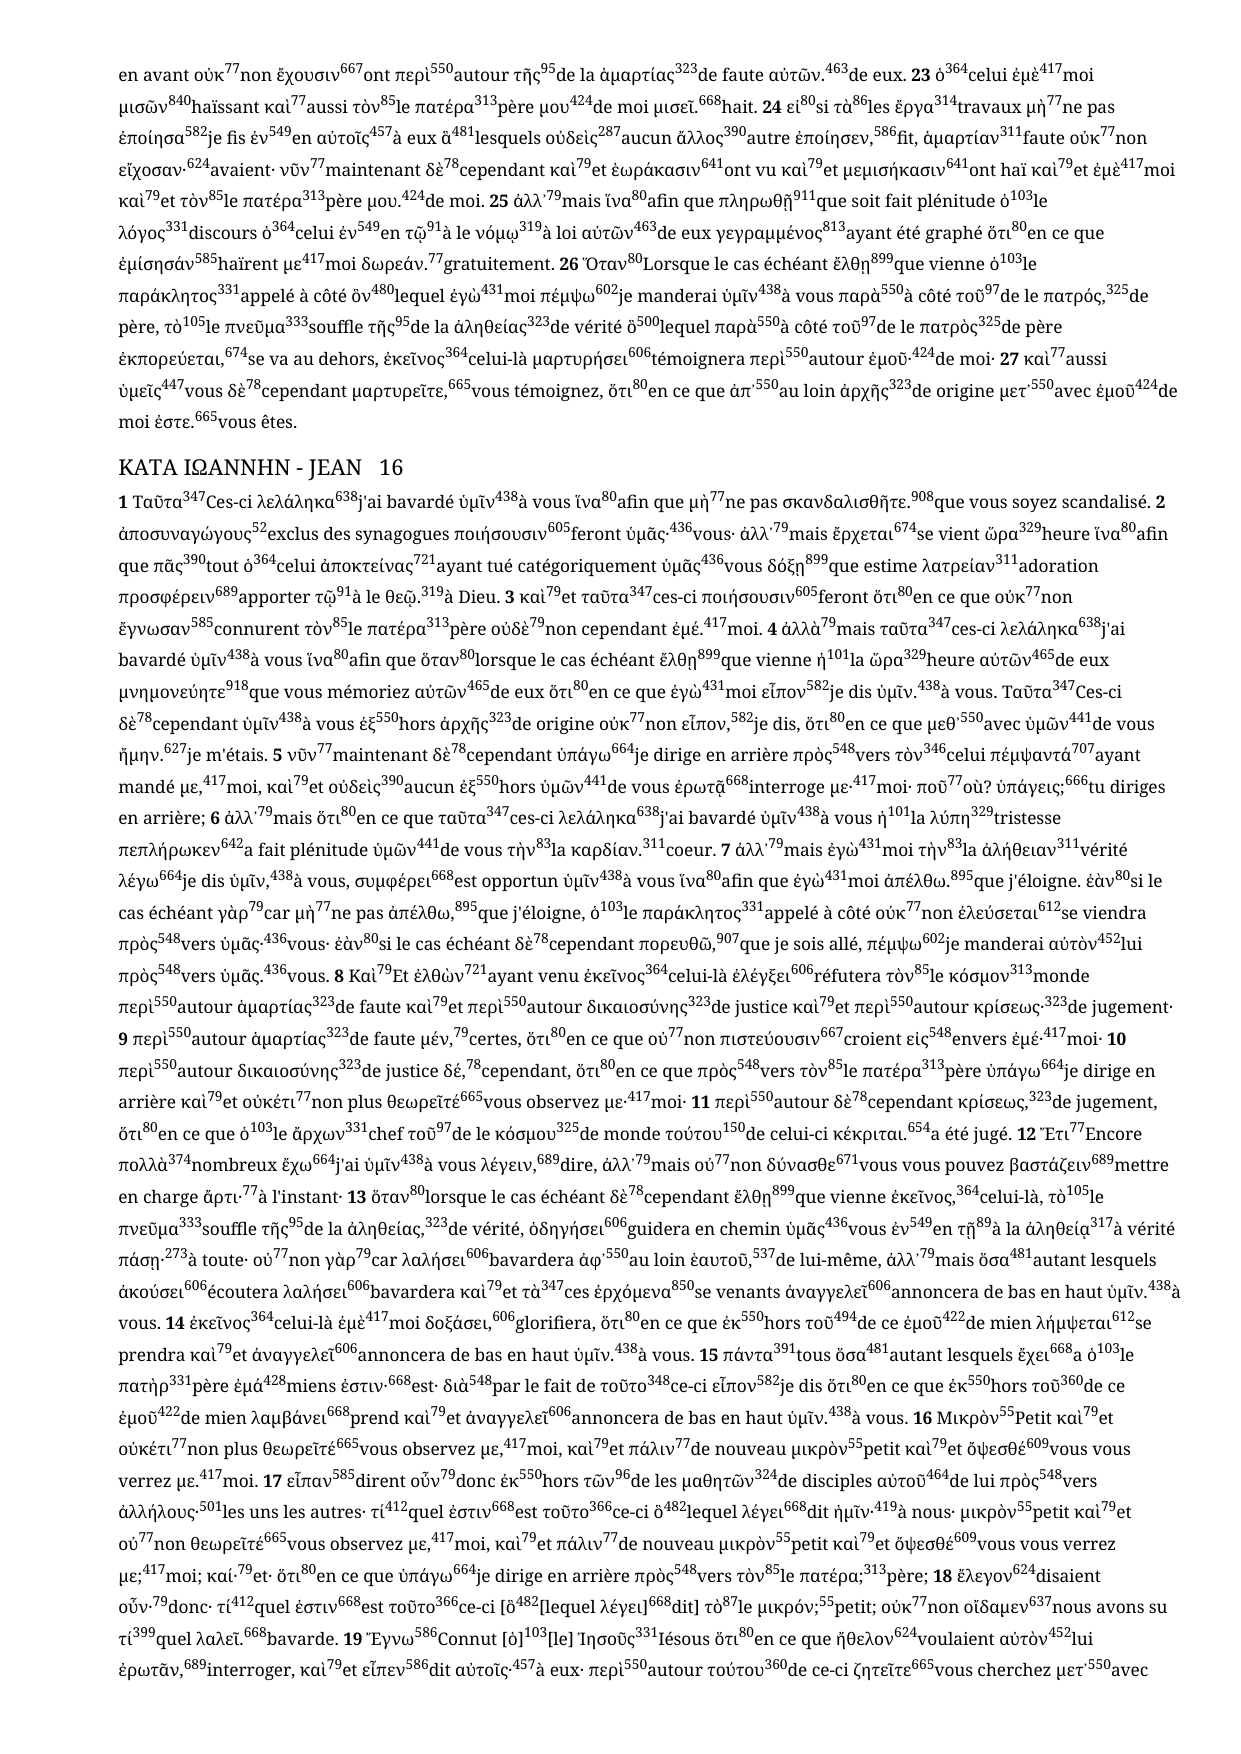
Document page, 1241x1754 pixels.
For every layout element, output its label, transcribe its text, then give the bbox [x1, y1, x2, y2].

text ΚΑΤΑ ΙΩΑΝΝΗΝ - JEAN 16 [118, 452, 1181, 482]
text 1 Ταῦτα347Ces-ci λελάληκα638j'ai bavardé ὑμῖν438à vous ἵνα80afin que μὴ77ne pas σκανδαλισθῆτε.908que vous soyez scandalisé. 2 ἀποσυναγώγους52exclus des synagogues ποιήσουσιν605feront ὑμᾶς·436vous· ἀλλ᾽79mais ἔρχεται674se vient ὥρα329heure ἵνα80afin que πᾶς390tout ὁ364celui ἀποκτείνας721ayant tué catégoriquement ὑμᾶς436vous δόξῃ899que estime λατρείαν311adoration προσφέρειν689apporter τῷ91à le θεῷ.319à Dieu. 3 καὶ79et ταῦτα347ces-ci ποιήσουσιν605feront ὅτι80en ce que οὐκ77non ἔγνωσαν585connurent τὸν85le πατέρα313père οὐδὲ79non cependant ἐμέ.417moi. 4 ἀλλὰ79mais ταῦτα347ces-ci λελάληκα638j'ai bavardé ὑμῖν438à vous ἵνα80afin que ὅταν80lorsque le cas échéant ἔλθῃ899que vienne ἡ101la ὥρα329heure αὐτῶν465de eux μνημονεύητε918que vous mémoriez αὐτῶν465de eux ὅτι80en ce que ἐγὼ431moi εἶπον582je dis ὑμῖν.438à vous. Ταῦτα347Ces-ci δὲ78cependant ὑμῖν438à vous ἐξ550hors ἀρχῆς323de origine οὐκ77non εἶπον,582je dis, ὅτι80en ce que μεθ᾽550avec ὑμῶν441de vous ἤμην.627je m'étais. 5 νῦν77maintenant δὲ78cependant ὑπάγω664je dirige en arrière πρὸς548vers τὸν346celui πέμψαντά707ayant mandé με,417moi, καὶ79et οὐδεὶς390aucun ἐξ550hors ὑμῶν441de vous ἐρωτᾷ668interroge με·417moi· ποῦ77où? ὑπάγεις;666tu diriges en arrière; 6 ἀλλ᾽79mais ὅτι80en ce que ταῦτα347ces-ci λελάληκα638j'ai bavardé ὑμῖν438à vous ἡ101la λύπη329tristesse πεπλήρωκεν642a fait plénitude ὑμῶν441de vous τὴν83la καρδίαν.311coeur. 7 ἀλλ᾽79mais ἐγὼ431moi τὴν83la ἀλήθειαν311vérité λέγω664je dis ὑμῖν,438à vous, συμφέρει668est opportun ὑμῖν438à vous ἵνα80afin que ἐγὼ431moi ἀπέλθω.895que j'éloigne. ἐὰν80si le cas échéant γὰρ79car μὴ77ne pas ἀπέλθω,895que j'éloigne, ὁ103le παράκλητος331appelé à côté οὐκ77non ἐλεύσεται612se viendra πρὸς548vers ὑμᾶς·436vous· ἐὰν80si le cas échéant δὲ78cependant πορευθῶ,907que je sois allé, πέμψω602je manderai αὐτὸν452lui πρὸς548vers ὑμᾶς.436vous. 8 Καὶ79Et ἐλθὼν721ayant venu ἐκεῖνος364celui-là ἐλέγξει606réfutera τὸν85le κόσμον313monde περὶ550autour ἁμαρτίας323de faute καὶ79et περὶ550autour δικαιοσύνης323de justice καὶ79et περὶ550autour κρίσεως·323de jugement· 9 περὶ550autour ἁμαρτίας323de faute μέν,79certes, ὅτι80en ce que οὐ77non πιστεύουσιν667croient εἰς548envers ἐμέ·417moi· 10 περὶ550autour δικαιοσύνης323de justice δέ,78cependant, ὅτι80en ce que πρὸς548vers τὸν85le πατέρα313père ὑπάγω664je dirige en arrière καὶ79et οὐκέτι77non plus θεωρεῖτέ665vous observez με·417moi· 11 περὶ550autour δὲ78cependant κρίσεως,323de jugement, ὅτι80en ce que ὁ103le ἄρχων331chef τοῦ97de le κόσμου325de monde τούτου150de celui-ci κέκριται.654a été jugé. 12 Ἔτι77Encore πολλὰ374nombreux ἔχω664j'ai ὑμῖν438à vous λέγειν,689dire, ἀλλ᾽79mais οὐ77non δύνασθε671vous vous pouvez βαστάζειν689mettre en charge ἄρτι·77à l'instant· 13 ὅταν80lorsque le cas échéant δὲ78cependant ἔλθῃ899que vienne ἐκεῖνος,364celui-là, τὸ105le πνεῦμα333souffle τῆς95de la ἀληθείας,323de vérité, ὁδηγήσει606guidera en chemin ὑμᾶς436vous ἐν549en τῇ89à la ἀληθείᾳ317à vérité πάσῃ·273à toute· οὐ77non γὰρ79car λαλήσει606bavardera ἀφ᾽550au loin ἑαυτοῦ,537de lui-même, ἀλλ᾽79mais ὅσα481autant lesquels ἀκούσει606écoutera λαλήσει606bavardera καὶ79et τὰ347ces ἐρχόμενα850se venants ἀναγγελεῖ606annoncera de bas en haut ὑμῖν.438à vous. 14 ἐκεῖνος364celui-là ἐμὲ417moi δοξάσει,606glorifiera, ὅτι80en ce que ἐκ550hors τοῦ494de ce ἐμοῦ422de mien λήμψεται612se prendra καὶ79et ἀναγγελεῖ606annoncera de bas en haut ὑμῖν.438à vous. 15 πάντα391tous ὅσα481autant lesquels ἔχει668a ὁ103le πατὴρ331père ἐμά428miens ἐστιν·668est· διὰ548par le fait de τοῦτο348ce-ci εἶπον582je dis ὅτι80en ce que ἐκ550hors τοῦ360de ce ἐμοῦ422de mien λαμβάνει668prend καὶ79et ἀναγγελεῖ606annoncera de bas en haut ὑμῖν.438à vous. 16 Μικρὸν55Petit καὶ79et οὐκέτι77non plus θεωρεῖτέ665vous observez με,417moi, καὶ79et πάλιν77de nouveau μικρὸν55petit καὶ79et ὄψεσθέ609vous vous verrez με.417moi. 17 εἶπαν585dirent οὖν79donc ἐκ550hors τῶν96de les μαθητῶν324de disciples αὐτοῦ464de lui πρὸς548vers ἀλλήλους·501les uns les autres· τί412quel ἐστιν668est τοῦτο366ce-ci ὃ482lequel λέγει668dit ἡμῖν·419à nous· μικρὸν55petit καὶ79et οὐ77non θεωρεῖτέ665vous observez με,417moi, καὶ79et πάλιν77de nouveau μικρὸν55petit καὶ79et ὄψεσθέ609vous vous verrez με;417moi; καί·79et· ὅτι80en ce que ὑπάγω664je dirige en arrière πρὸς548vers τὸν85le πατέρα;313père; 18 ἔλεγον624disaient οὖν·79donc· τί412quel ἐστιν668est τοῦτο366ce-ci [ὃ482[lequel λέγει]668dit] τὸ87le μικρόν;55petit; οὐκ77non οἴδαμεν637nous avons su τί399quel λαλεῖ.668bavarde. 19 Ἔγνω586Connut [ὁ]103[le] Ἰησοῦς331Iésous ὅτι80en ce que ἤθελον624voulaient αὐτὸν452lui ἐρωτᾶν,689interroger, καὶ79et εἶπεν586dit αὐτοῖς·457à eux· περὶ550autour τούτου360de ce-ci ζητεῖτε665vous cherchez μετ᾽550avec ἀλλήλων504de les uns les autres ὅτι80en ce que εἶπον·582je dis· μικρὸν55petit καὶ79et οὐ77non θεωρεῖτέ665vous observez με,417moi, καὶ79et πάλιν77de nouveau μικρὸν55petit καὶ79et ὄψεσθέ609vous vous verrez με;417moi; 20 ἀμὴν304amen ἀμὴν304amen λέγω664je dis ὑμῖν438à vous ὅτι80en ce que κλαύσετε603vous pleurerez καὶ79et θρηνήσετε603vous ferez des thrènes ὑμεῖς,447vous, ὁ103le δὲ78cependant κόσμος331monde χαρήσεται·619sera été de joie· ὑμεῖς447vous λυπηθήσεσθε,616vous serez attristé, ἀλλ᾽79mais ἡ101la λύπη329tristesse ὑμῶν441de vous εἰς548envers χαρὰν311joie γενήσεται.612se deviendra. 21 ἡ101la γυνὴ329femme ὅταν80lorsque le cas échéant τίκτῃ921que enfante λύπην311tristesse ἔχει,668a, ὅτι80en ce que ἦλθεν586vint ἡ101la ὥρα329heure αὐτῆς·462de elle· ὅταν80lorsque le cas échéant δὲ78cependant γεννήσῃ899que engendre τὸ87le παιδίον,315petit servant, οὐκέτι77non plus μνημονεύει668mémore τῆς95de la θλίψεως323de oppression διὰ548par le fait de τὴν83la χαρὰν311joie ὅτι80en ce que ἐγεννήθη600fut engendré ἄνθρωπος331être humain εἰς548envers τὸν85le κόσμον.313monde. 22 καὶ77aussi ὑμεῖς447vous οὖν79donc νῦν77maintenant μὲν79certes λύπην311tristesse ἔχετε·665vous avez· πάλιν77de nouveau δὲ78cependant ὄψομαι608je me verrai ὑμᾶς,436vous, καὶ79et χαρήσεται619sera été de joie ὑμῶν441de vous ἡ101la καρδία,329coeur, καὶ79et τὴν83la χαρὰν311joie ὑμῶν441de vous οὐδεὶς390aucun αἴρει668lève ἀφ᾽550au loin ὑμῶν.441de vous. 23 Καὶ79Et ἐν549en ἐκείνῃ142à celle-là τῇ89à la ἡμέρᾳ317à journée ἐμὲ417moi οὐκ77non ἐρωτήσετε603vous interrogerez οὐδέν.375aucun. ἀμὴν304amen ἀμὴν304amen λέγω664je dis ὑμῖν,438à vous, ἄν340le cas échéant τι375un quelconque αἰτήσητε896que vous demandiez τὸν85le πατέρα313père ἐν549en τῷ93à le ὀνόματί321à nom μου424de moi δώσει606donnera ὑμῖν.438à vous. 24 ἕως551jusqu'à ce que ἄρτι77à l'instant οὐκ77non ᾐτήσατε583vous demandâtes οὐδὲν375aucun ἐν549en τῷ93à le ὀνόματί321à nom μου·424de moi· αἰτεῖτε569demandez καὶ79et λήμψεσθε,609vous vous prendrez, ἵνα80afin que ἡ101la χαρὰ329joie ὑμῶν441de vous ᾖ921que soit πεπληρωμένη.811ayante étée faite plénitude. 25 Ταῦτα347Ces-ci ἐν549en παροιμίαις316à proverbes λελάληκα638j'ai bavardé ὑμῖν·438à vous· ἔρχεται674se vient ὥρα329heure ὅτε77lorsque οὐκέτι77non plus ἐν549en παροιμίαις316à proverbes λαλήσω602je bavarderai ὑμῖν,438à vous, ἀλλὰ79mais παρρησίᾳ317à oralité franche περὶ550autour τοῦ97de le πατρὸς325de père ἀπαγγελῶ602je rapporterai annonce ὑμῖν.438à vous. 26 ἐν549en ἐκείνῃ142à celle-là τῇ89à la ἡμέρᾳ317à journée ἐν549en τῷ93à le ὀνόματί321à nom μου424de moi αἰτήσεσθε,609vous vous demanderez, καὶ79et οὐ77non λέγω664je dis ὑμῖν438à vous ὅτι80en ce que ἐγὼ431moi ἐρωτήσω602j'interrogerai τὸν85le πατέρα313père περὶ550autour ὑμῶν·441de vous· 27 αὐτὸς542lui-même γὰρ79car ὁ103le πατὴρ331père φιλεῖ668affectionne ὑμᾶς,436vous, ὅτι80en ce que ὑμεῖς447vous ἐμὲ417moi πεφιλήκατε639vous avez affectionné καὶ79et πεπιστεύκατε639vous avez cru ὅτι80en ce que ἐγὼ431moi παρὰ550à côté [τοῦ]97[de le] θεοῦ325de Dieu ἐξῆλθον.582je sortis. 28 ἐξῆλθον582je sortis παρὰ550à côté τοῦ97de le πατρὸς325de père καὶ79et ἐλήλυθα638j'ai venu εἰς548envers τὸν85le κόσμον·313monde· πάλιν77de nouveau ἀφίημι664j'abandonne τὸν85le κόσμον313monde καὶ79et πορεύομαι670je me vais πρὸς548vers τὸν85le πατέρα.313père. 29 Λέγουσιν667Disent οἱ102les μαθηταὶ330disciples αὐτοῦ·464de lui· ἴδε306voici νῦν77maintenant ἐν549en παρρησίᾳ317à oralité franche λαλεῖς666tu bavardes καὶ79et παροιμίαν311proverbe οὐδεμίαν267aucune λέγεις.666tu dis. 30 νῦν77maintenant οἴδαμεν637nous avons su ὅτι80en ce que οἶδας640tu as su πάντα374tous καὶ79et οὐ77non χρείαν311besoin ἔχεις666tu as ἵνα80afin que τίς390un quelconque σε437toi ἐρωτᾷ·921que interroge· ἐν549en τούτῳ354à ce-ci πιστεύομεν663nous croyons ὅτι80en ce que ἀπὸ550au loin θεοῦ325de Dieu ἐξῆλθες.584tu sortis. 31 ἀπεκρίθη600fut répondu αὐτοῖς457à eux Ἰησοῦς·331Iésous· ἄρτι77à l'instant πιστεύετε;665vous croyez; 32 ἰδοὺ306voici ἔρχεται674se vient ὥρα329heure καὶ79et ἐλήλυθεν642a venu ἵνα80afin que σκορπισθῆτε908que vous soyez dispersé ἕκαστος390chacun εἰς548envers τὰ246les ἴδια347en propres κἀμὲ417et moi μόνον53seul ἀφῆτε·896que vous abandonniez· καὶ79et οὐκ77non εἰμὶ664je suis μόνος,71seul, ὅτι80en ce que ὁ103le πατὴρ331père μετ᾽550avec ἐμοῦ424de moi ἐστιν.668est. 33 Ταῦτα347Ces-ci λελάληκα638j'ai bavardé ὑμῖν438à vous ἵνα80afin que ἐν549en ἐμοὶ420à moi εἰρήνην311paix ἔχητε.918que vous ayez. ἐν549en τῷ91à le κόσμῳ319à monde θλῖψιν311oppression ἔχετε·665vous avez· ἀλλὰ79mais θαρσεῖτε,569ayez courage, ἐγὼ431moi νενίκηκα638j'ai vaincu τὸν85le κόσμον.313monde. [118, 487, 1181, 1682]
text 1 Ἐγώ431Moi εἰμι664je suis ἡ101la ἄμπελος329vigne ἡ101la ἀληθινὴ20véritable καὶ79et ὁ103le πατήρ331père μου424de moi ὁ103le γεωργός331cultivateur ἐστιν.668est. 2 πᾶν271tout κλῆμα315sarment ἐν549en ἐμοὶ420à moi μὴ77ne pas φέρον824portant καρπὸν313fruit αἴρει668lève αὐτό,454lui, καὶ79et πᾶν271tout τὸ348ce καρπὸν313fruit φέρον824portant καθαίρει668épure αὐτὸ454lui ἵνα80afin que καρπὸν313fruit πλείονα269plus nombreusement φέρῃ.921que porte. 3 ἤδη77déjà ὑμεῖς447vous καθαροί46purs ἐστε665vous êtes διὰ548par le fait de τὸν85le λόγον313discours ὃν480lequel λελάληκα638j'ai bavardé ὑμῖν·438à vous· 4 μείνατε553restez ἐν549en ἐμοί,420à moi, κἀγὼ431et moi ἐν549en ὑμῖν.438à vous. καθὼς77de haut en bas comme τὸ105le κλῆμα333sarment οὐ77non δύναται674se peut καρπὸν313fruit φέρειν689porter ἀφ᾽550au loin ἑαυτοῦ539de lui-même ἐὰν80si le cas échéant μὴ77ne pas μένῃ921que reste ἐν549en τῇ89à la ἀμπέλῳ,317à vigne, οὕτως77ainsi οὐδὲ77non cependant ὑμεῖς447vous ἐὰν80si le cas échéant μὴ77ne pas ἐν549en ἐμοὶ420à moi μένητε.918que vous restiez. 5 ἐγώ431moi εἰμι664je suis ἡ101la ἄμπελος,329vigne, ὑμεῖς447vous τὰ104les κλήματα.332sarments. ὁ364celui μένων840restant ἐν549en ἐμοὶ420à moi κἀγὼ431et moi ἐν549en αὐτῷ458à lui οὗτος364celui-ci φέρει668porte καρπὸν313fruit πολύν,269nombreux, ὅτι80en ce que χωρὶς552séparément ἐμοῦ424de moi οὐ77non δύνασθε671vous vous pouvez ποιεῖν689faire οὐδέν.375aucun. 6 ἐὰν80si le cas échéant μή77ne pas τις390un quelconque μένῃ921que reste ἐν549en ἐμοί,420à moi, ἐβλήθη600fut jeté ἔξω77au-dehors ὡς80comme τὸ105le κλῆμα333sarment καὶ79et ἐξηράνθη600fut séché καὶ79et συνάγουσιν667mènent ensemble αὐτὰ453eux καὶ79et εἰς548envers τὸ87le πῦρ315feu βάλλουσιν667jettent καὶ79et καίεται.680est allumé. 7 ἐὰν80si le cas échéant μείνητε896que vous restiez ἐν549en ἐμοὶ420à moi καὶ79et τὰ104les ῥήματά332oraux μου424de moi ἐν549en ὑμῖν438à vous μείνῃ,899que reste, ὃ482lequel ἐὰν340si le cas échéant θέλητε918que vous vouliez αἰτήσασθε,557que vous vous demandez, καὶ79et γενήσεται612se deviendra ὑμῖν.438à vous. 8 ἐν549en τούτῳ354à ce-ci ἐδοξάσθη600fut glorifié ὁ103le πατήρ331père μου,424de moi, ἵνα77afin que καρπὸν313fruit πολὺν269nombreux φέρητε918que vous portiez καὶ79et γένησθε902que vous vous deveniez ἐμοὶ230miens μαθηταί.330disciples. 9 Καθὼς77De haut en bas comme ἠγάπησέν586aima με417moi ὁ103le πατήρ,331père, κἀγὼ431et moi ὑμᾶς436vous ἠγάπησα·582j'aimai· μείνατε553restez ἐν549en τῇ89à la ἀγάπῃ317à amour τῇ89à la ἐμῇ.222à mienne. 10 ἐὰν80si le cas échéant τὰς82les ἐντολάς310commandements μου424de moi τηρήσητε,896que vous gardiez, μενεῖτε603vous resterez ἐν549en τῇ89à la ἀγάπῃ317à amour μου,424de moi, καθὼς77de haut en bas comme ἐγὼ431moi τοῦ97de le πατρός325de père μου424de moi τὰς82les ἐντολὰς310commandements τετήρηκα638j'ai gardé καὶ79et μένω664je reste αὐτοῦ464de lui ἐν549en τῇ89à la ἀγάπῃ.317à amour. 11 Ταῦτα347Ces-ci λελάληκα638j'ai bavardé ὑμῖν438à vous ἵνα80afin que ἡ101la χαρὰ329joie ἡ101la ἐμὴ229mienne ἐν549en ὑμῖν438à vous ᾖ921que soit καὶ79et ἡ101la χαρὰ329joie ὑμῶν441de vous πληρωθῇ.911que soit fait plénitude. 12 Αὕτη362Celle-ci ἐστὶν668est ἡ101la ἐντολὴ329commandement ἡ101la ἐμή,229mienne, ἵνα77afin que ἀγαπᾶτε918que vous aimiez ἀλλήλους501les uns les autres καθὼς77de haut en bas comme ἠγάπησα582j'aimai ὑμᾶς.436vous. 13 μείζονα51plus grande ταύτης356de celle-ci ἀγάπην311amour οὐδεὶς390aucun ἔχει,668a, ἵνα80afin que τις390un quelconque τὴν83la ψυχὴν311âme αὐτοῦ464de lui θῇ899que pose ὑπὲρ550au-dessus τῶν96de les φίλων64de amis αὐτοῦ.464de lui. 14 ὑμεῖς447vous φίλοι70amis μού424de moi ἐστε665vous êtes ἐὰν80si le cas échéant ποιῆτε918que vous fassiez ἃ481lesquels ἐγὼ431moi ἐντέλλομαι670je me commande ὑμῖν.438à vous. 15 οὐκέτι77non plus λέγω664je dis ὑμᾶς436vous δούλους,312mâles esclaves, ὅτι80en ce que ὁ103le δοῦλος331mâle esclave οὐκ77non οἶδεν642a su τί399quel ποιεῖ668fait αὐτοῦ464de lui ὁ103le κύριος·331Maître· ὑμᾶς436vous δὲ78cependant εἴρηκα638j'ai dit φίλους,52amis, ὅτι80en ce que πάντα374tous ἃ481lesquels ἤκουσα582j'écoutai παρὰ550à côté τοῦ97de le πατρός325de père μου424de moi ἐγνώρισα582je fis connaître ὑμῖν.438à vous. 16 οὐχ77non ὑμεῖς447vous με417moi ἐξελέξασθε,589vous vous élûtes, ἀλλ᾽79mais ἐγὼ431moi ἐξελεξάμην588je m'élus ὑμᾶς436vous καὶ79et ἔθηκα582je posai ὑμᾶς436vous ἵνα80afin que ὑμεῖς447vous ὑπάγητε918que vous dirigiez en arrière καὶ79et καρπὸν313fruit φέρητε918que vous portiez καὶ79et ὁ103le καρπὸς331fruit ὑμῶν441de vous μένῃ,921que reste, ἵνα80afin que ὅ482lequel τι375un quelconque ἂν340le cas échéant αἰτήσητε896que vous demandiez τὸν85le πατέρα313père ἐν549en τῷ93à le ὀνόματί321à nom μου424de moi δῷ899que donne ὑμῖν.438à vous. 17 Ταῦτα347Ces-ci ἐντέλλομαι670je me commande ὑμῖν,438à vous, ἵνα77afin que ἀγαπᾶτε918que vous aimiez ἀλλήλους.501les uns les autres. 18 Εἰ80Si ὁ103le κόσμος331monde ὑμᾶς436vous μισεῖ,668hait, γινώσκετε665vous connaissez ὅτι80en ce que ἐμὲ417moi πρῶτον77premièrement ὑμῶν441de vous μεμίσηκεν.642a haï. 19 εἰ80si ἐκ550hors τοῦ97de le κόσμου325de monde ἦτε,622vous étiez, ὁ103le κόσμος331monde ἂν340le cas échéant τὸ247le ἴδιον348en propre ἐφίλει·625affectionnait· ὅτι80en ce que δὲ78cependant ἐκ550hors τοῦ97de le κόσμου325de monde οὐκ77non ἐστέ,665vous êtes, ἀλλ᾽79mais ἐγὼ431moi ἐξελεξάμην588je m'élus ὑμᾶς436vous ἐκ550hors τοῦ97de le κόσμου,325de monde, διὰ548par le fait de τοῦτο348ce-ci μισεῖ668hait ὑμᾶς436vous ὁ103le κόσμος.331monde. 20 μνημονεύετε569mémorez τοῦ97de le λόγου325de discours οὗ492de lequel ἐγὼ431moi εἶπον582je dis ὑμῖν·438à vous· οὐκ77non ἔστιν668est δοῦλος331mâle esclave μείζων47plus grand τοῦ97de le κυρίου325de Maître αὐτοῦ.464de lui. εἰ80si ἐμὲ417moi ἐδίωξαν,585poursuivirent, καὶ77aussi ὑμᾶς436vous διώξουσιν·605poursuivront· εἰ80si τὸν85le λόγον313discours μου424de moi ἐτήρησαν,585gardèrent, καὶ77aussi τὸν85le ὑμέτερον433votre τηρήσουσιν.605garderont. 21 ἀλλὰ79mais ταῦτα347ces-ci πάντα374tous ποιήσουσιν605feront εἰς548envers ὑμᾶς436vous διὰ548par le fait de τὸ87le ὄνομά315nom μου,424de moi, ὅτι80en ce que οὐκ77non οἴδασιν641ont su τὸν346celui πέμψαντά707ayant mandé με.417moi. 22 Εἰ551Si μὴ77ne pas ἦλθον582je vins καὶ79et ἐλάλησα582je bavardai αὐτοῖς,457à eux, ἁμαρτίαν311faute οὐκ77non εἴχοσαν·624avaient· νῦν77maintenant δὲ78cependant πρόφασιν311apparence en avant οὐκ77non ἔχουσιν667ont περὶ550autour τῆς95de la ἁμαρτίας323de faute αὐτῶν.463de eux. 23 ὁ364celui ἐμὲ417moi μισῶν840haïssant καὶ77aussi τὸν85le πατέρα313père μου424de moi μισεῖ.668hait. 24 εἰ80si τὰ86les ἔργα314travaux μὴ77ne pas ἐποίησα582je fis ἐν549en αὐτοῖς457à eux ἃ481lesquels οὐδεὶς287aucun ἄλλος390autre ἐποίησεν,586fit, ἁμαρτίαν311faute οὐκ77non εἴχοσαν·624avaient· νῦν77maintenant δὲ78cependant καὶ79et ἑωράκασιν641ont vu καὶ79et μεμισήκασιν641ont haï καὶ79et ἐμὲ417moi καὶ79et τὸν85le πατέρα313père μου.424de moi. 25 ἀλλ᾽79mais ἵνα80afin que πληρωθῇ911que soit fait plénitude ὁ103le λόγος331discours ὁ364celui ἐν549en τῷ91à le νόμῳ319à loi αὐτῶν463de eux γεγραμμένος813ayant été graphé ὅτι80en ce que ἐμίσησάν585haïrent με417moi δωρεάν.77gratuitement. 26 Ὅταν80Lorsque le cas échéant ἔλθῃ899que vienne ὁ103le παράκλητος331appelé à côté ὃν480lequel ἐγὼ431moi πέμψω602je manderai ὑμῖν438à vous παρὰ550à côté τοῦ97de le πατρός,325de père, τὸ105le πνεῦμα333souffle τῆς95de la ἀληθείας323de vérité ὃ500lequel παρὰ550à côté τοῦ97de le πατρὸς325de père ἐκπορεύεται,674se va au dehors, ἐκεῖνος364celui-là μαρτυρήσει606témoignera περὶ550autour ἐμοῦ·424de moi· 27 καὶ77aussi ὑμεῖς447vous δὲ78cependant μαρτυρεῖτε,665vous témoignez, ὅτι80en ce que ἀπ᾽550au loin ἀρχῆς323de origine μετ᾽550avec ἐμοῦ424de moi ἐστε.665vous êtes. [118, 59, 1181, 434]
